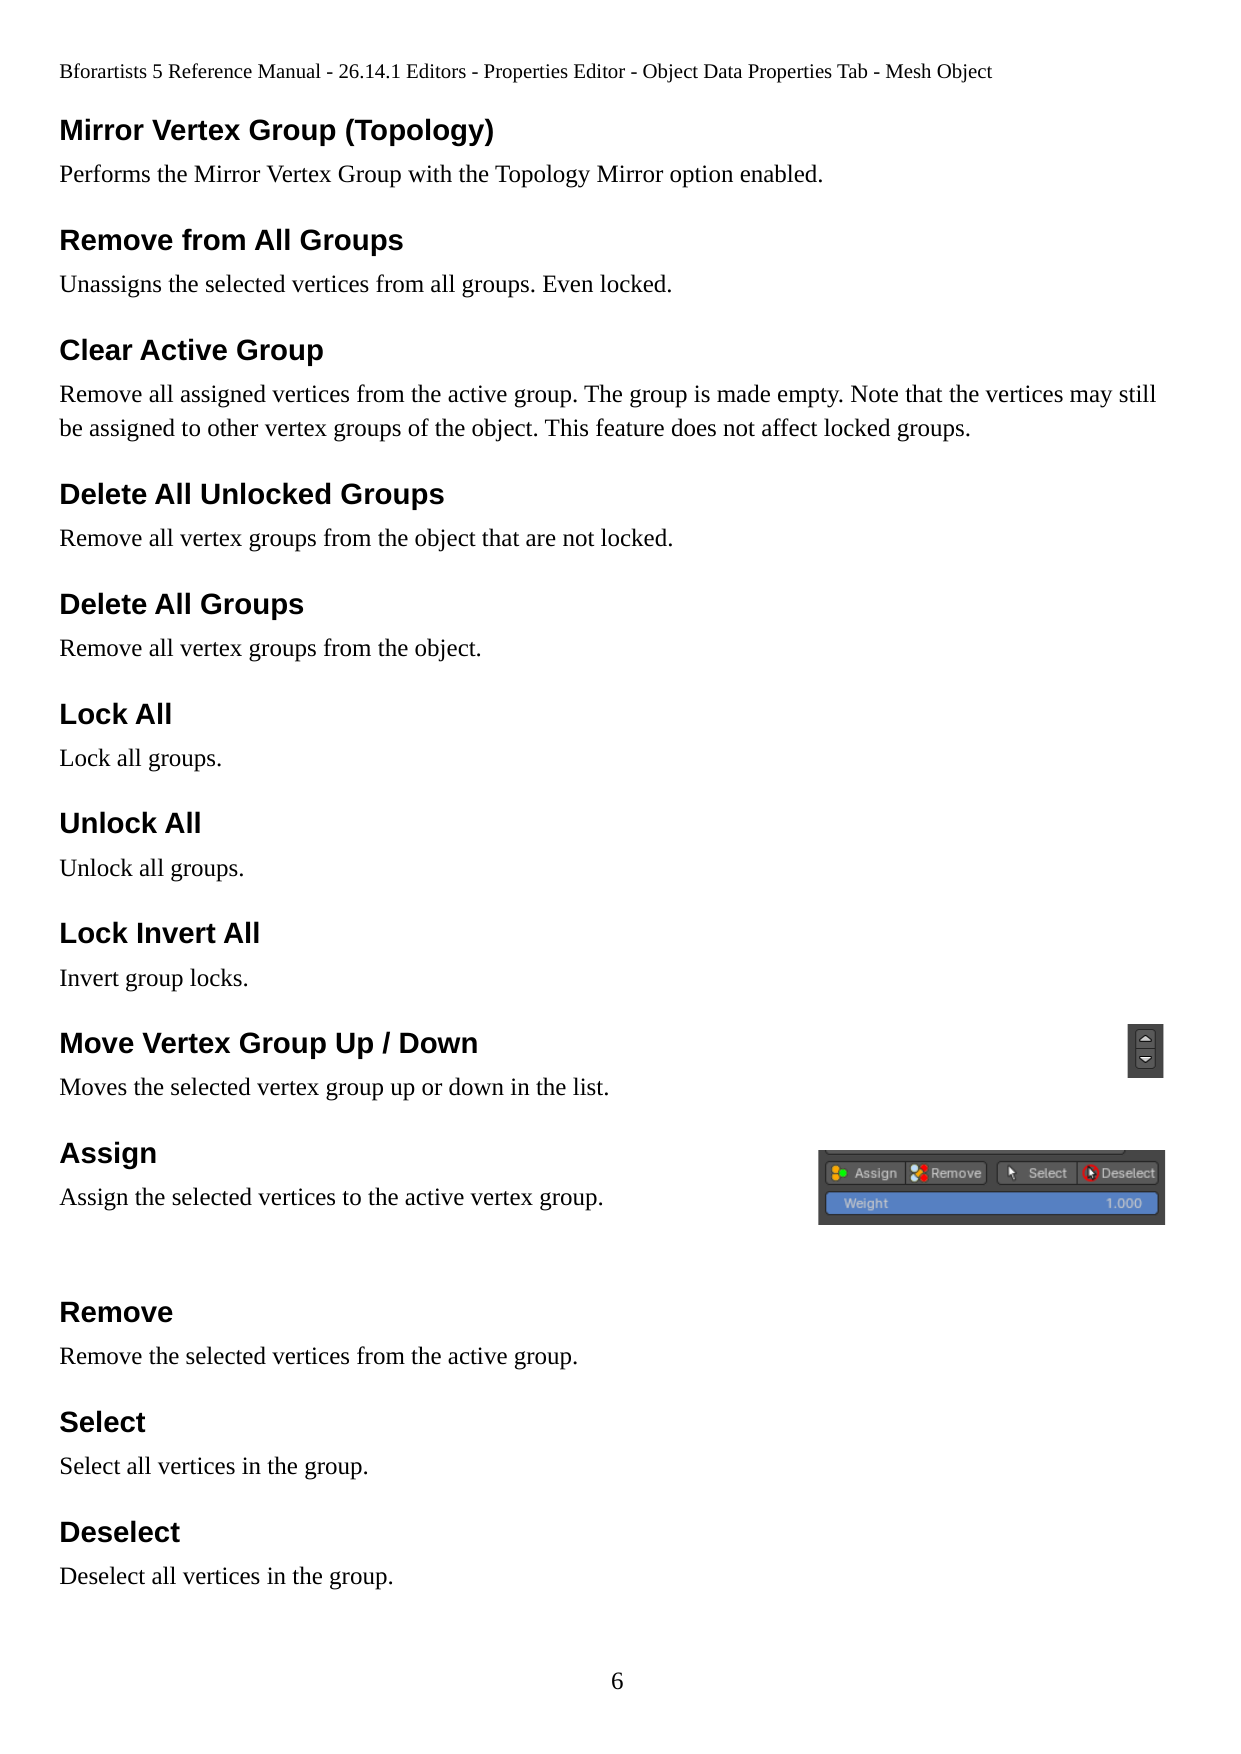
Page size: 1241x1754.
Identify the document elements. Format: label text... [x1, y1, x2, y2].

picture [818, 1150, 1166, 1225]
picture [1127, 1024, 1164, 1078]
subtitle Move Vertex Group Up / Down [59, 1026, 1127, 1060]
text Remove the selected vertices from the active group. [59, 1341, 1181, 1370]
text Select all vertices in the group. [59, 1451, 1181, 1480]
subtitle Remove from All Groups [59, 222, 1181, 256]
text Invert group locks. [59, 963, 1181, 991]
subtitle Lock Invert All [59, 916, 1181, 950]
text Unlock all groups. [59, 853, 1181, 881]
text Unassigns the selected vertices from all groups. Even locked. [59, 269, 1181, 297]
subtitle Deselect [59, 1515, 1181, 1549]
text Remove all assigned vertices from the active group. The group is made empty. Note that the vertices may still be assigned to other vertex groups of the object. This feature does not affect locked groups. [59, 379, 1181, 442]
subtitle Lock All [59, 697, 1181, 730]
subtitle Delete All Unlocked Groups [59, 477, 1181, 511]
subtitle Remove [59, 1295, 1181, 1329]
text Lock all groups. [59, 743, 1181, 772]
text Performs the Mirror Vertex Group with the Topology Mirror option enabled. [59, 159, 1181, 188]
subtitle Assign [59, 1136, 1181, 1170]
text Remove all vertex groups from the object that are not locked. [59, 523, 1181, 552]
text Moves the selected vertex group up or down in the list. [59, 1072, 1181, 1101]
text Assign the selected vertices to the active vertex group. [59, 1182, 818, 1211]
subtitle Clear Active Group [59, 332, 1181, 366]
subtitle [1164, 1026, 1181, 1060]
text Remove all vertex groups from the object. [59, 633, 1181, 662]
text Deselect all vertices in the group. [59, 1561, 1181, 1590]
subtitle Delete All Groups [59, 587, 1181, 620]
subtitle Unlock All [59, 806, 1181, 840]
subtitle Mirror Vertex Group (Topology) [59, 113, 1181, 146]
subtitle Select [59, 1405, 1181, 1439]
